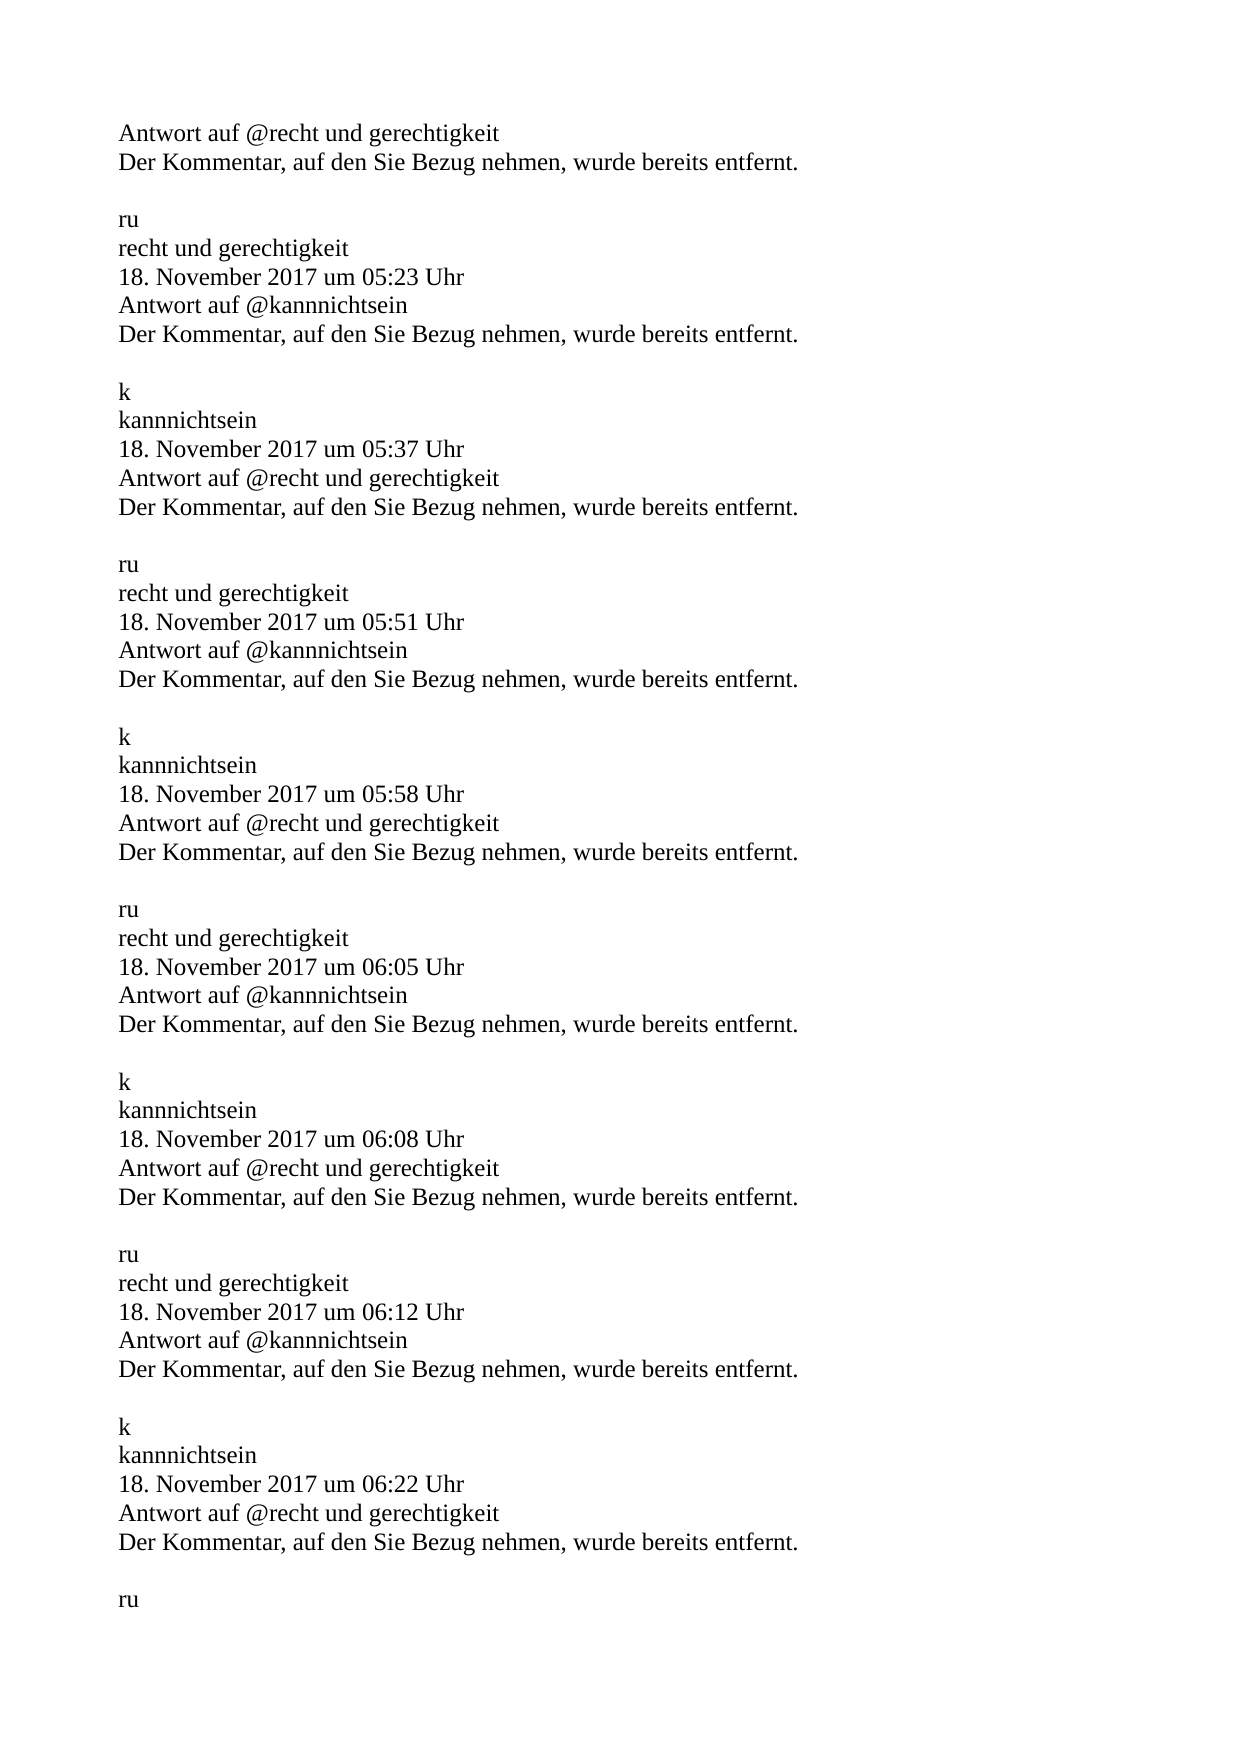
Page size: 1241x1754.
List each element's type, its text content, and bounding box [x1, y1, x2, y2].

text 18. November 2017 um 05:37 Uhr [118, 434, 1122, 463]
text Der Kommentar, auf den Sie Bezug nehmen, wurde bereits entfernt. [118, 319, 1122, 348]
text ru [118, 549, 1122, 578]
text kannnichtsein [118, 1441, 1122, 1469]
text k [118, 722, 1122, 751]
text k [118, 1067, 1122, 1096]
text Antwort auf @recht und gerechtigkeit [118, 1498, 1122, 1527]
text 18. November 2017 um 05:23 Uhr [118, 262, 1122, 291]
text Der Kommentar, auf den Sie Bezug nehmen, wurde bereits entfernt. [118, 492, 1122, 521]
text Antwort auf @kannnichtsein [118, 291, 1122, 319]
text Der Kommentar, auf den Sie Bezug nehmen, wurde bereits entfernt. [118, 664, 1122, 693]
text kannnichtsein [118, 751, 1122, 779]
text Der Kommentar, auf den Sie Bezug nehmen, wurde bereits entfernt. [118, 1182, 1122, 1211]
text Antwort auf @kannnichtsein [118, 1326, 1122, 1354]
text recht und gerechtigkeit [118, 578, 1122, 607]
text Antwort auf @recht und gerechtigkeit [118, 1153, 1122, 1182]
text 18. November 2017 um 06:05 Uhr [118, 952, 1122, 981]
text Der Kommentar, auf den Sie Bezug nehmen, wurde bereits entfernt. [118, 837, 1122, 866]
text ru [118, 204, 1122, 233]
text ru [118, 1584, 1122, 1613]
text ru [118, 1239, 1122, 1268]
text Antwort auf @recht und gerechtigkeit [118, 118, 1122, 147]
text kannnichtsein [118, 406, 1122, 434]
text 18. November 2017 um 05:51 Uhr [118, 607, 1122, 636]
text recht und gerechtigkeit [118, 1268, 1122, 1297]
text Der Kommentar, auf den Sie Bezug nehmen, wurde bereits entfernt. [118, 1527, 1122, 1556]
text kannnichtsein [118, 1096, 1122, 1124]
text 18. November 2017 um 06:22 Uhr [118, 1469, 1122, 1498]
text recht und gerechtigkeit [118, 233, 1122, 262]
text Antwort auf @recht und gerechtigkeit [118, 808, 1122, 837]
text k [118, 377, 1122, 406]
text Der Kommentar, auf den Sie Bezug nehmen, wurde bereits entfernt. [118, 1009, 1122, 1038]
text Antwort auf @recht und gerechtigkeit [118, 463, 1122, 492]
text Antwort auf @kannnichtsein [118, 981, 1122, 1009]
text k [118, 1412, 1122, 1441]
text recht und gerechtigkeit [118, 923, 1122, 952]
text Der Kommentar, auf den Sie Bezug nehmen, wurde bereits entfernt. [118, 1354, 1122, 1383]
text 18. November 2017 um 06:12 Uhr [118, 1297, 1122, 1326]
text 18. November 2017 um 06:08 Uhr [118, 1124, 1122, 1153]
text Der Kommentar, auf den Sie Bezug nehmen, wurde bereits entfernt. [118, 147, 1122, 176]
text 18. November 2017 um 05:58 Uhr [118, 779, 1122, 808]
text ru [118, 894, 1122, 923]
text Antwort auf @kannnichtsein [118, 636, 1122, 664]
